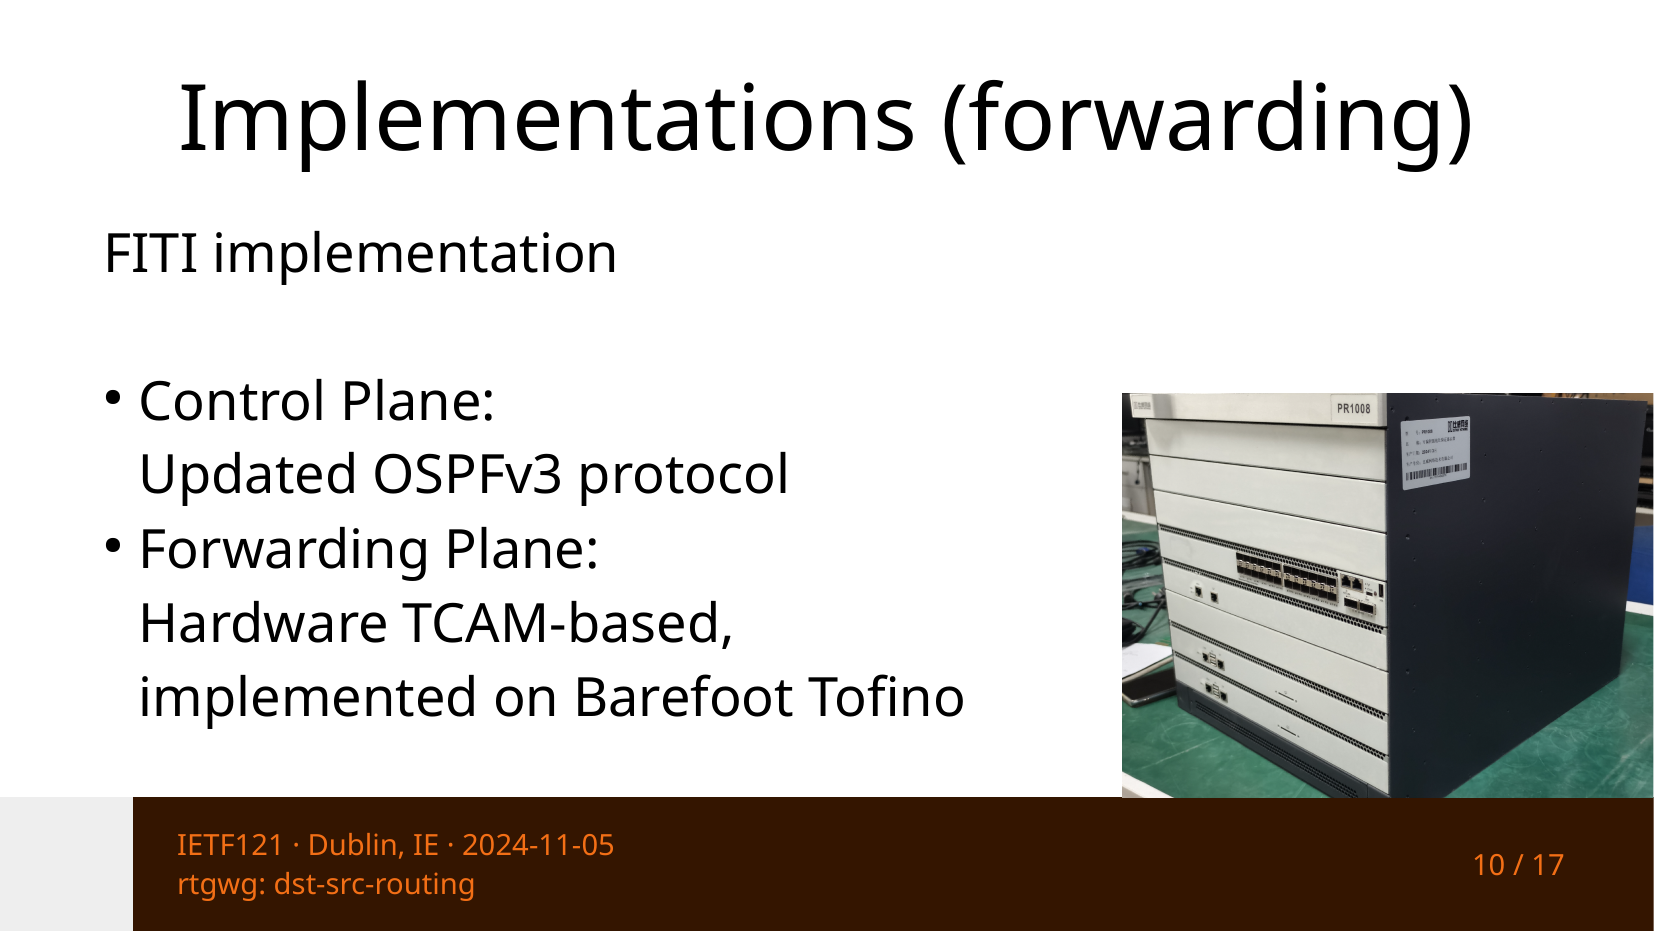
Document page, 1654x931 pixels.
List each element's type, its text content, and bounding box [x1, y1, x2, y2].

text_box FITI implementation Control Plane: Updated OSPFv3 protocol Forwarding Plane: Hardware TCAM-based, implemented on Barefoot Tofino [88, 206, 1063, 744]
picture [1122, 393, 1654, 798]
title Implementations (forwarding) [82, 37, 1571, 193]
